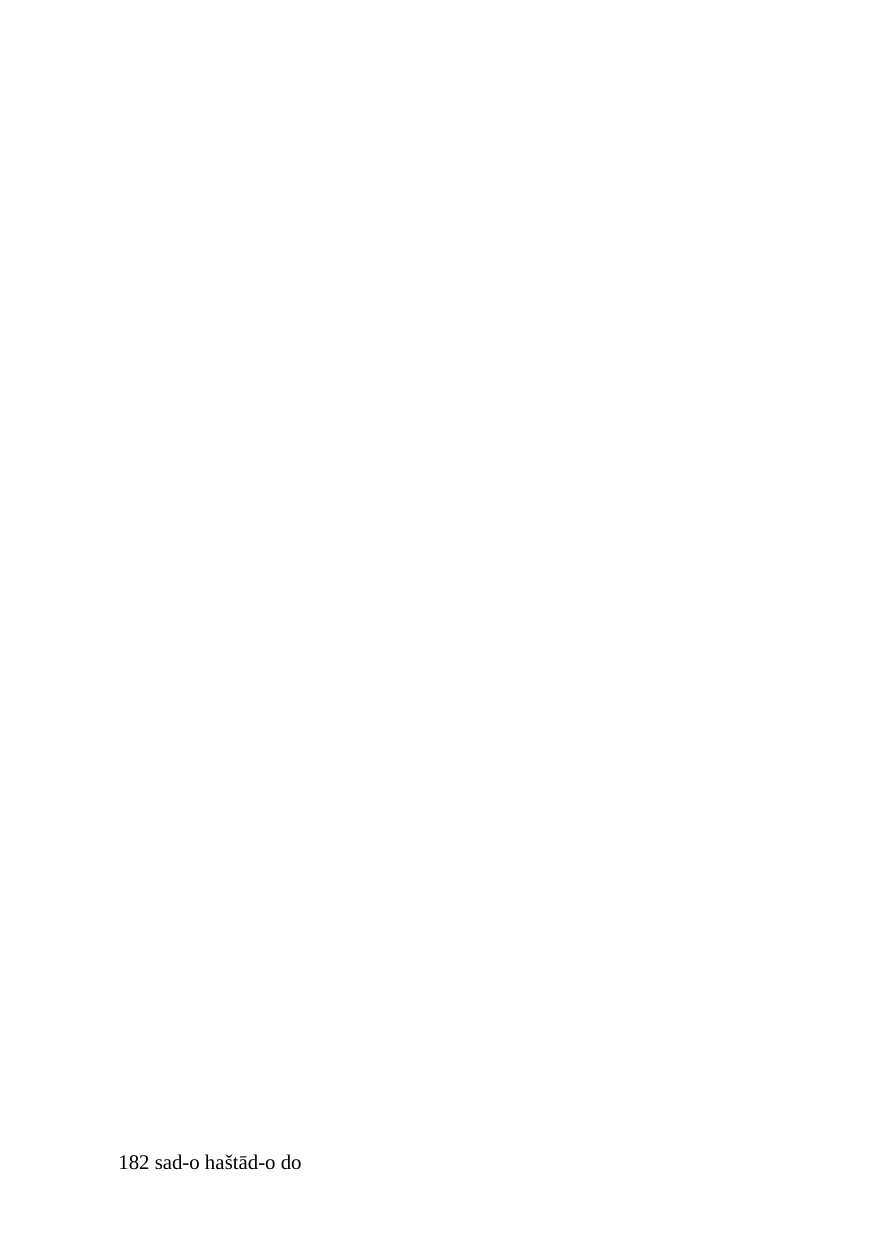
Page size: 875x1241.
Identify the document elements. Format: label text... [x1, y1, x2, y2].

text 182 sad-o haštād-o do [118, 1150, 756, 1174]
